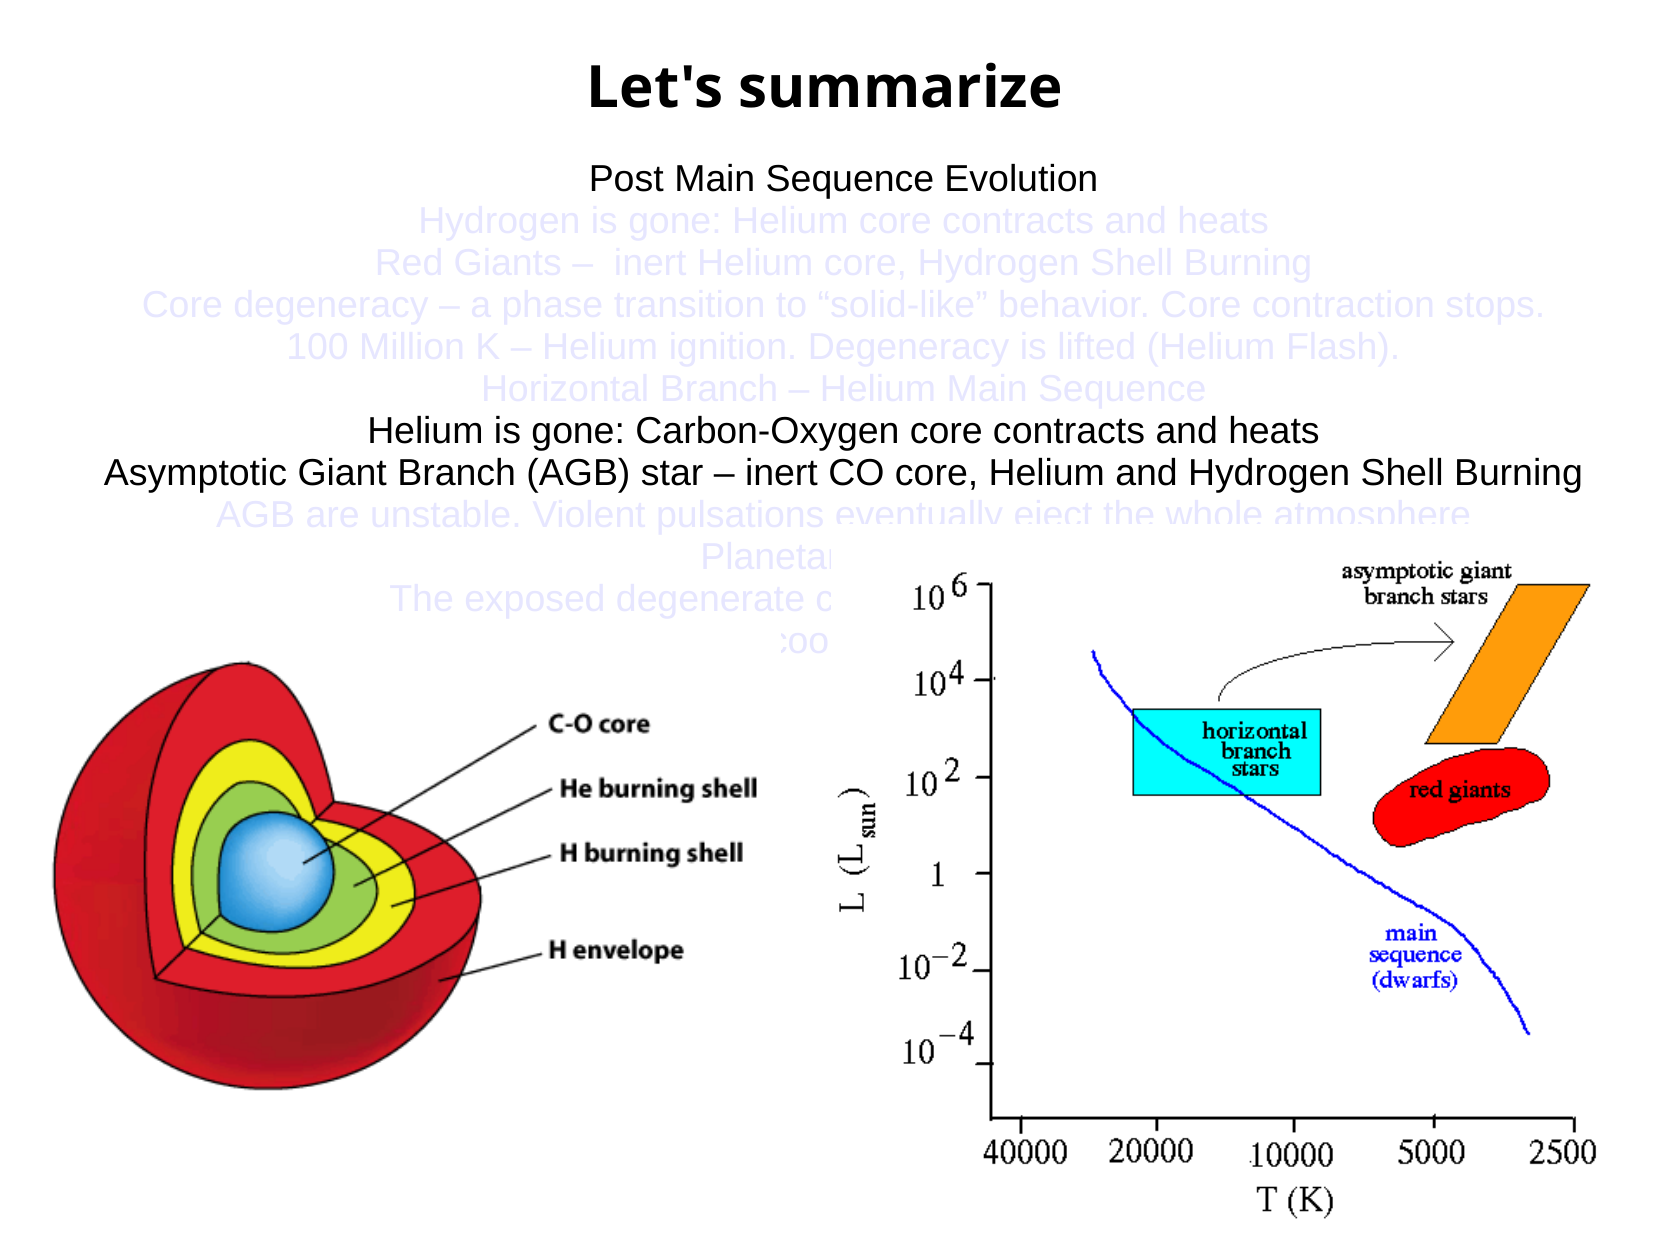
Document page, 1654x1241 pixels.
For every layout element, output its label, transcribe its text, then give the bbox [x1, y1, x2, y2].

picture [831, 524, 1654, 1240]
text_box Post Main Sequence Evolution Hydrogen is gone: Helium core contracts and heats Red Giants – inert Helium core, Hydrogen Shell Burning Core degeneracy – a phase transition to “solid-like” behavior. Core contraction stops. 100 Million K – Helium ignition. Degeneracy is lifted (Helium Flash). Horizontal Branch – Helium Main Sequence Helium is gone: Carbon-Oxygen core contracts and heats Asymptotic Giant Branch (AGB) star – inert CO core, Helium and Hydrogen Shell Burning AGB are unstable. Violent pulsations eventually eject the whole atmosphere Planetary Nebula The exposed degenerate core is seen as a white dwarf White dwarfs cool in long timescales [75, 150, 1613, 753]
text_box Let's summarize [0, 38, 1651, 135]
picture [30, 625, 781, 1126]
